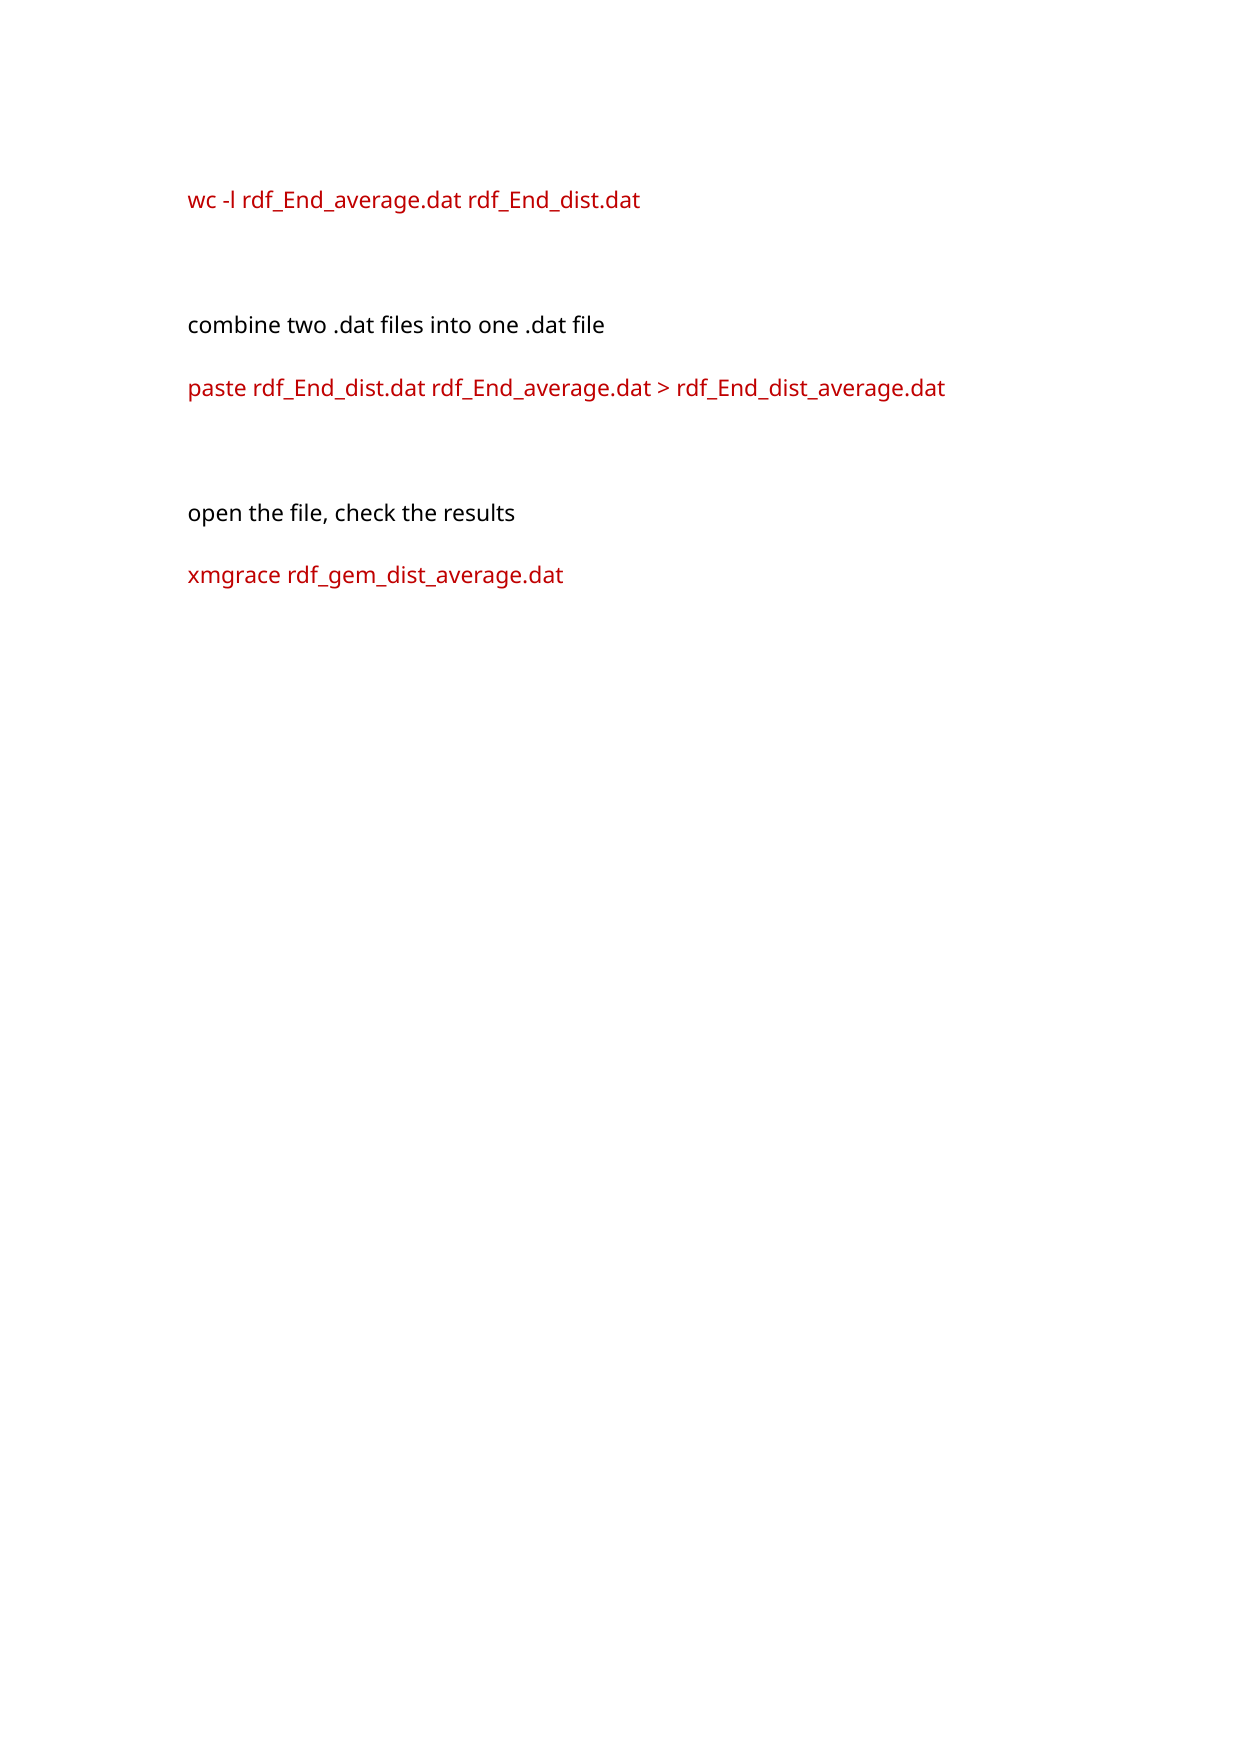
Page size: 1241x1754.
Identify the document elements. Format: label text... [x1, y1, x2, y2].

text paste rdf_End_dist.dat rdf_End_average.dat > rdf_End_dist_average.dat [187, 346, 1053, 408]
text open the file, check the results [187, 471, 1053, 533]
text wc -l rdf_End_average.dat rdf_End_dist.dat [187, 158, 1053, 221]
text xmgrace rdf_gem_dist_average.dat [187, 533, 1053, 596]
text combine two .dat files into one .dat file [187, 283, 1053, 346]
